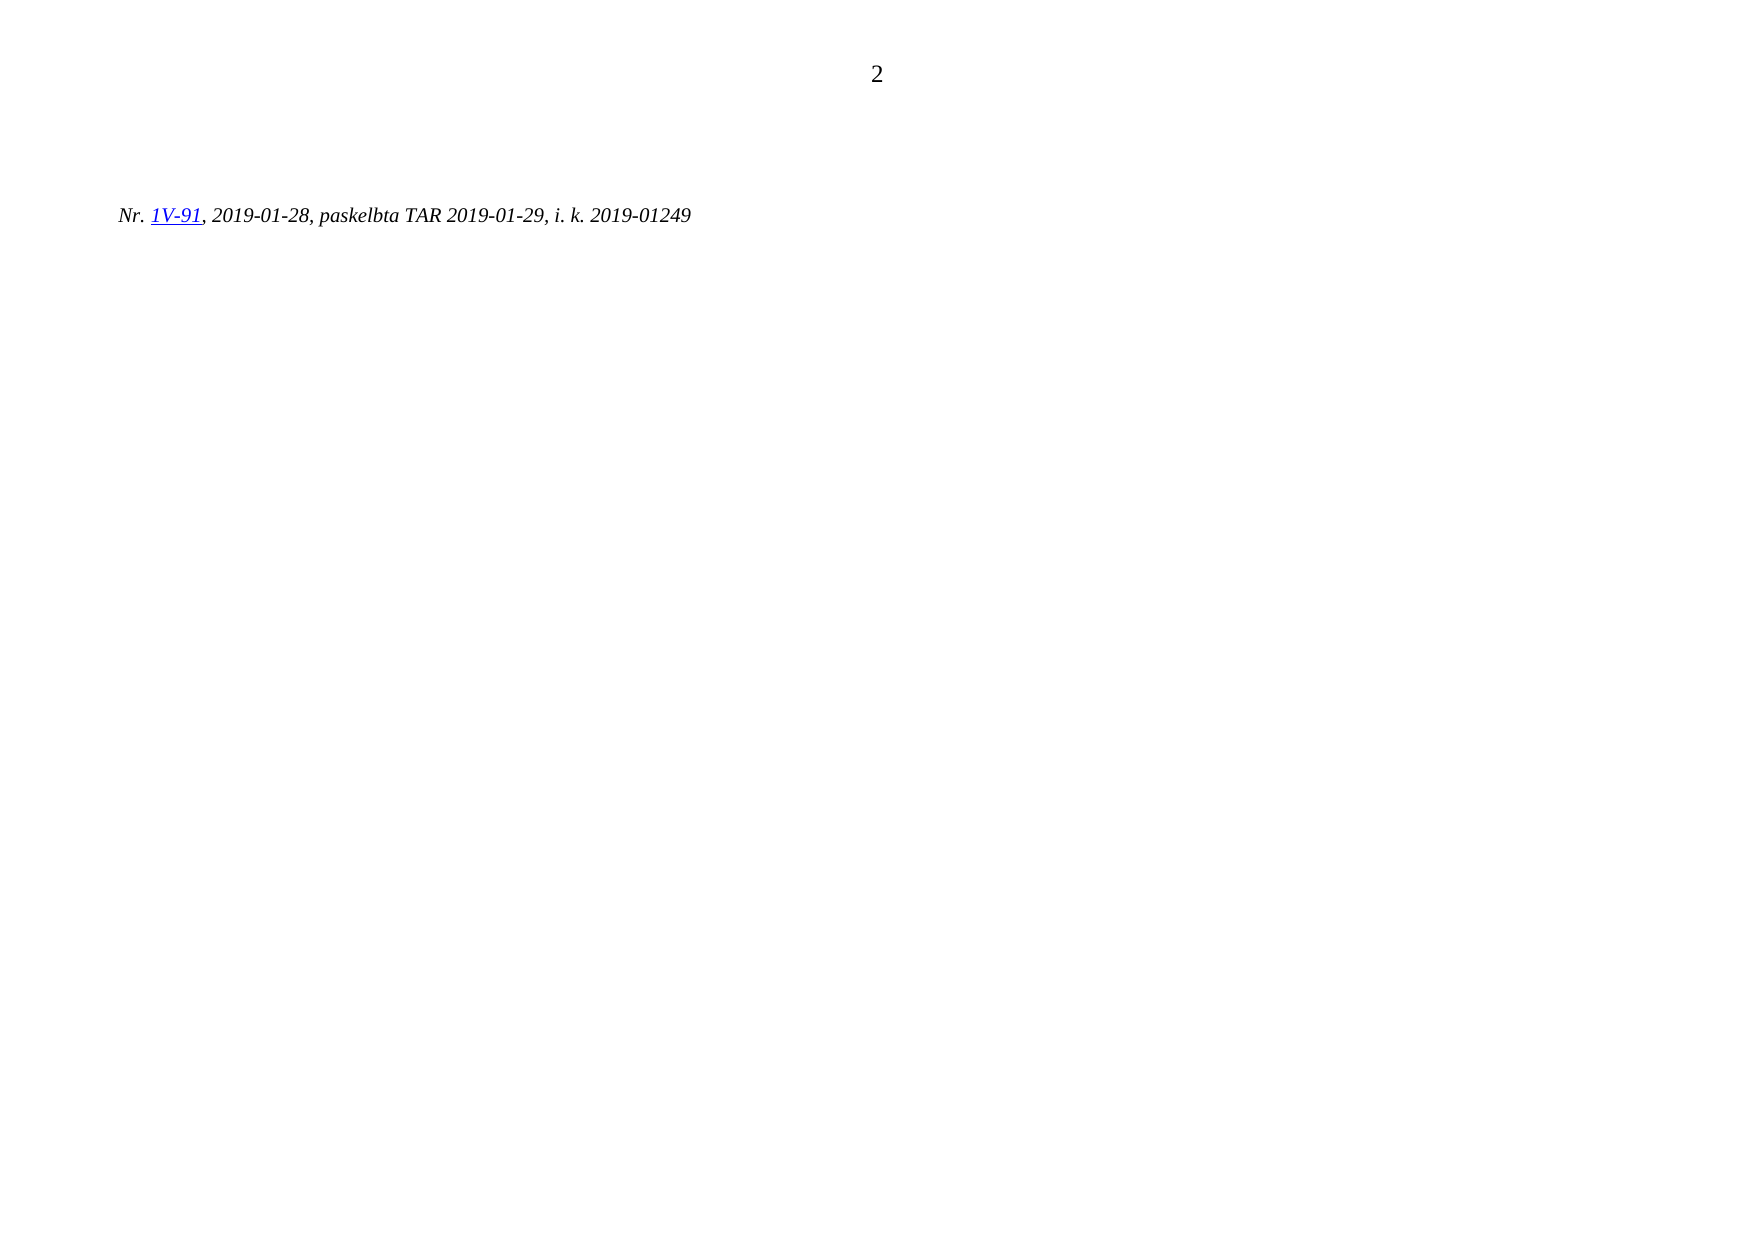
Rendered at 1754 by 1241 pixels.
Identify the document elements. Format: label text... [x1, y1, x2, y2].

text Nr. 1V-91, 2019-01-28, paskelbta TAR 2019-01-29, i. k. 2019-01249 [118, 203, 1636, 227]
